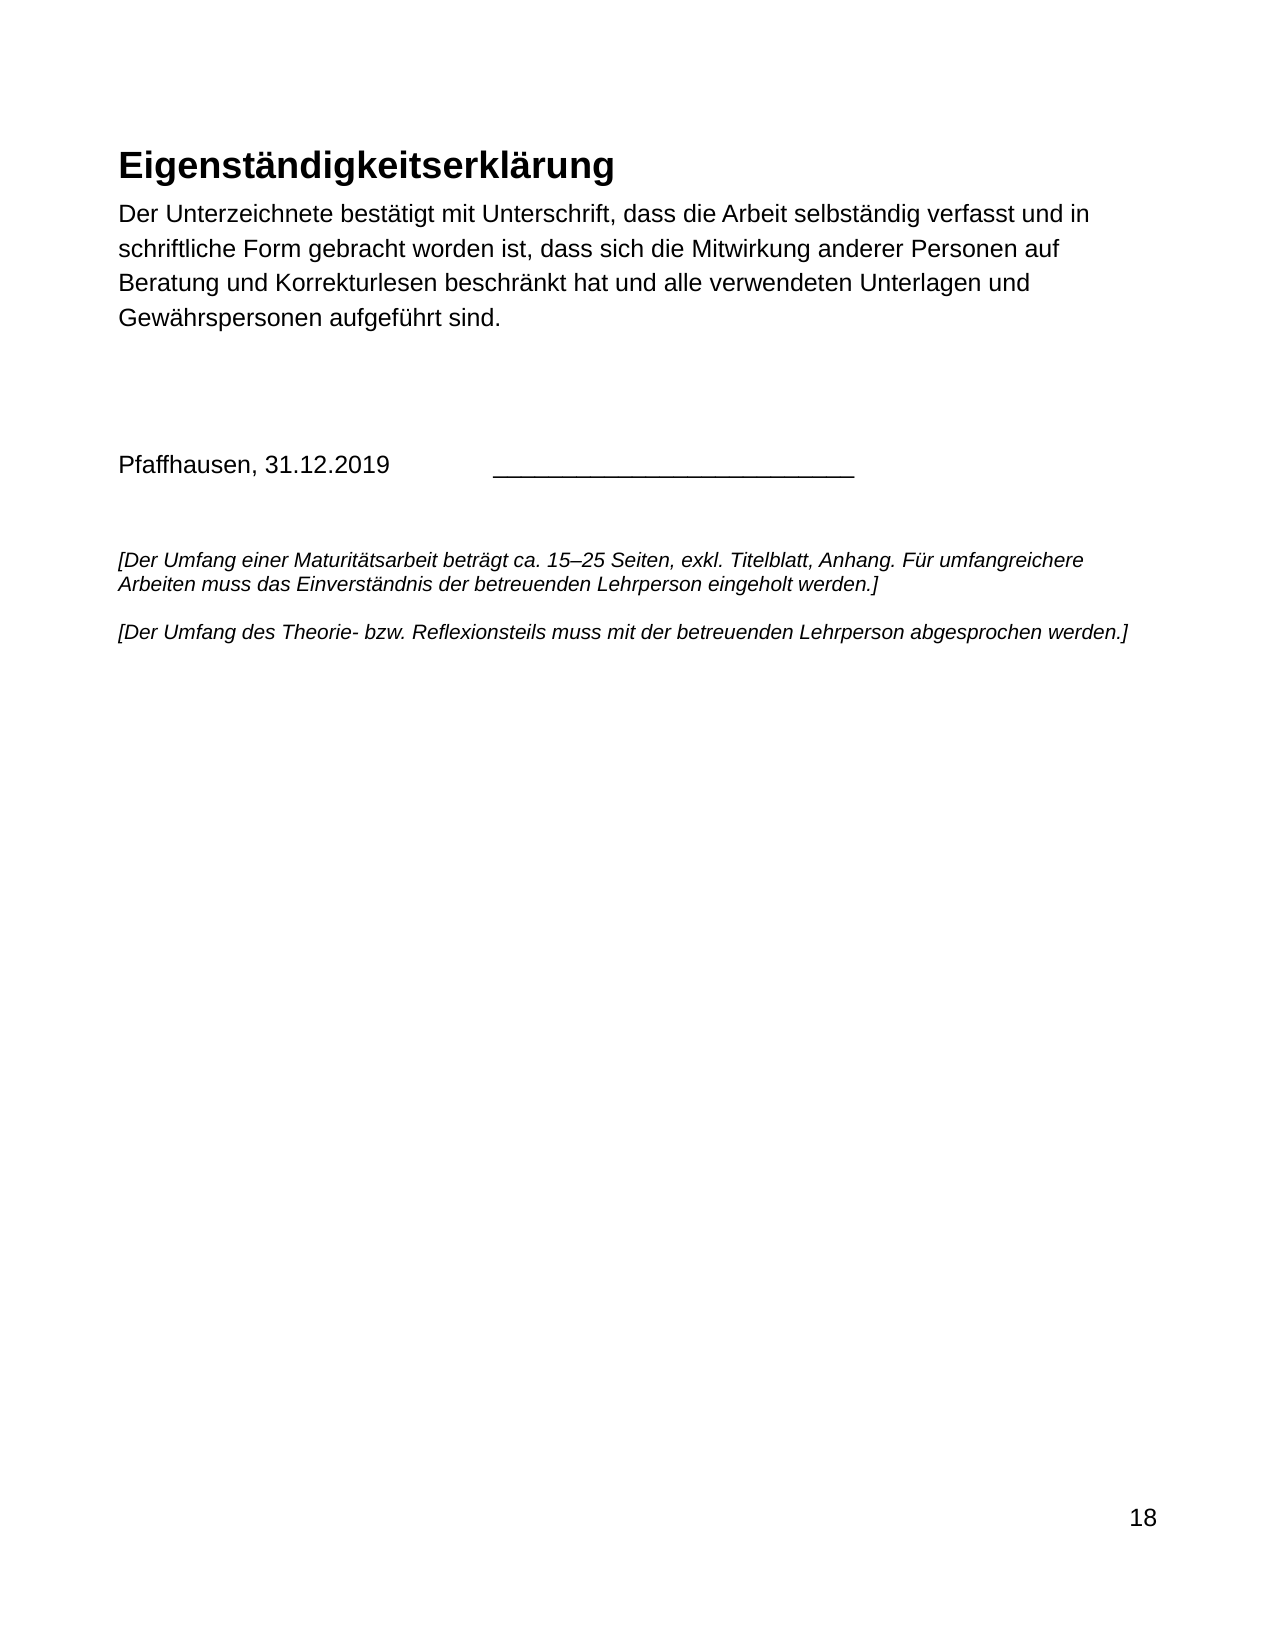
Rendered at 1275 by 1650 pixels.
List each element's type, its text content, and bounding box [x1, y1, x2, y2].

text Pfaffhausen, 31.12.2019 __________________________ [118, 450, 1157, 479]
text [Der Umfang des Theorie- bzw. Reflexionsteils muss mit der betreuenden Lehrperson abgesprochen werden.] [118, 620, 1157, 644]
subtitle Eigenständigkeitserklärung [118, 143, 1157, 187]
text Der Unterzeichnete bestätigt mit Unterschrift, dass die Arbeit selbständig verfasst und in schriftliche Form gebracht worden ist, dass sich die Mitwirkung anderer Personen auf Beratung und Korrekturlesen beschränkt hat und alle verwendeten Unterlagen und Gewährspersonen aufgeführt sind. [118, 199, 1157, 331]
text [Der Umfang einer Maturitätsarbeit beträgt ca. 15–25 Seiten, exkl. Titelblatt, Anhang. Für umfangreichere Arbeiten muss das Einverständnis der betreuenden Lehrperson eingeholt werden.] [118, 548, 1157, 596]
